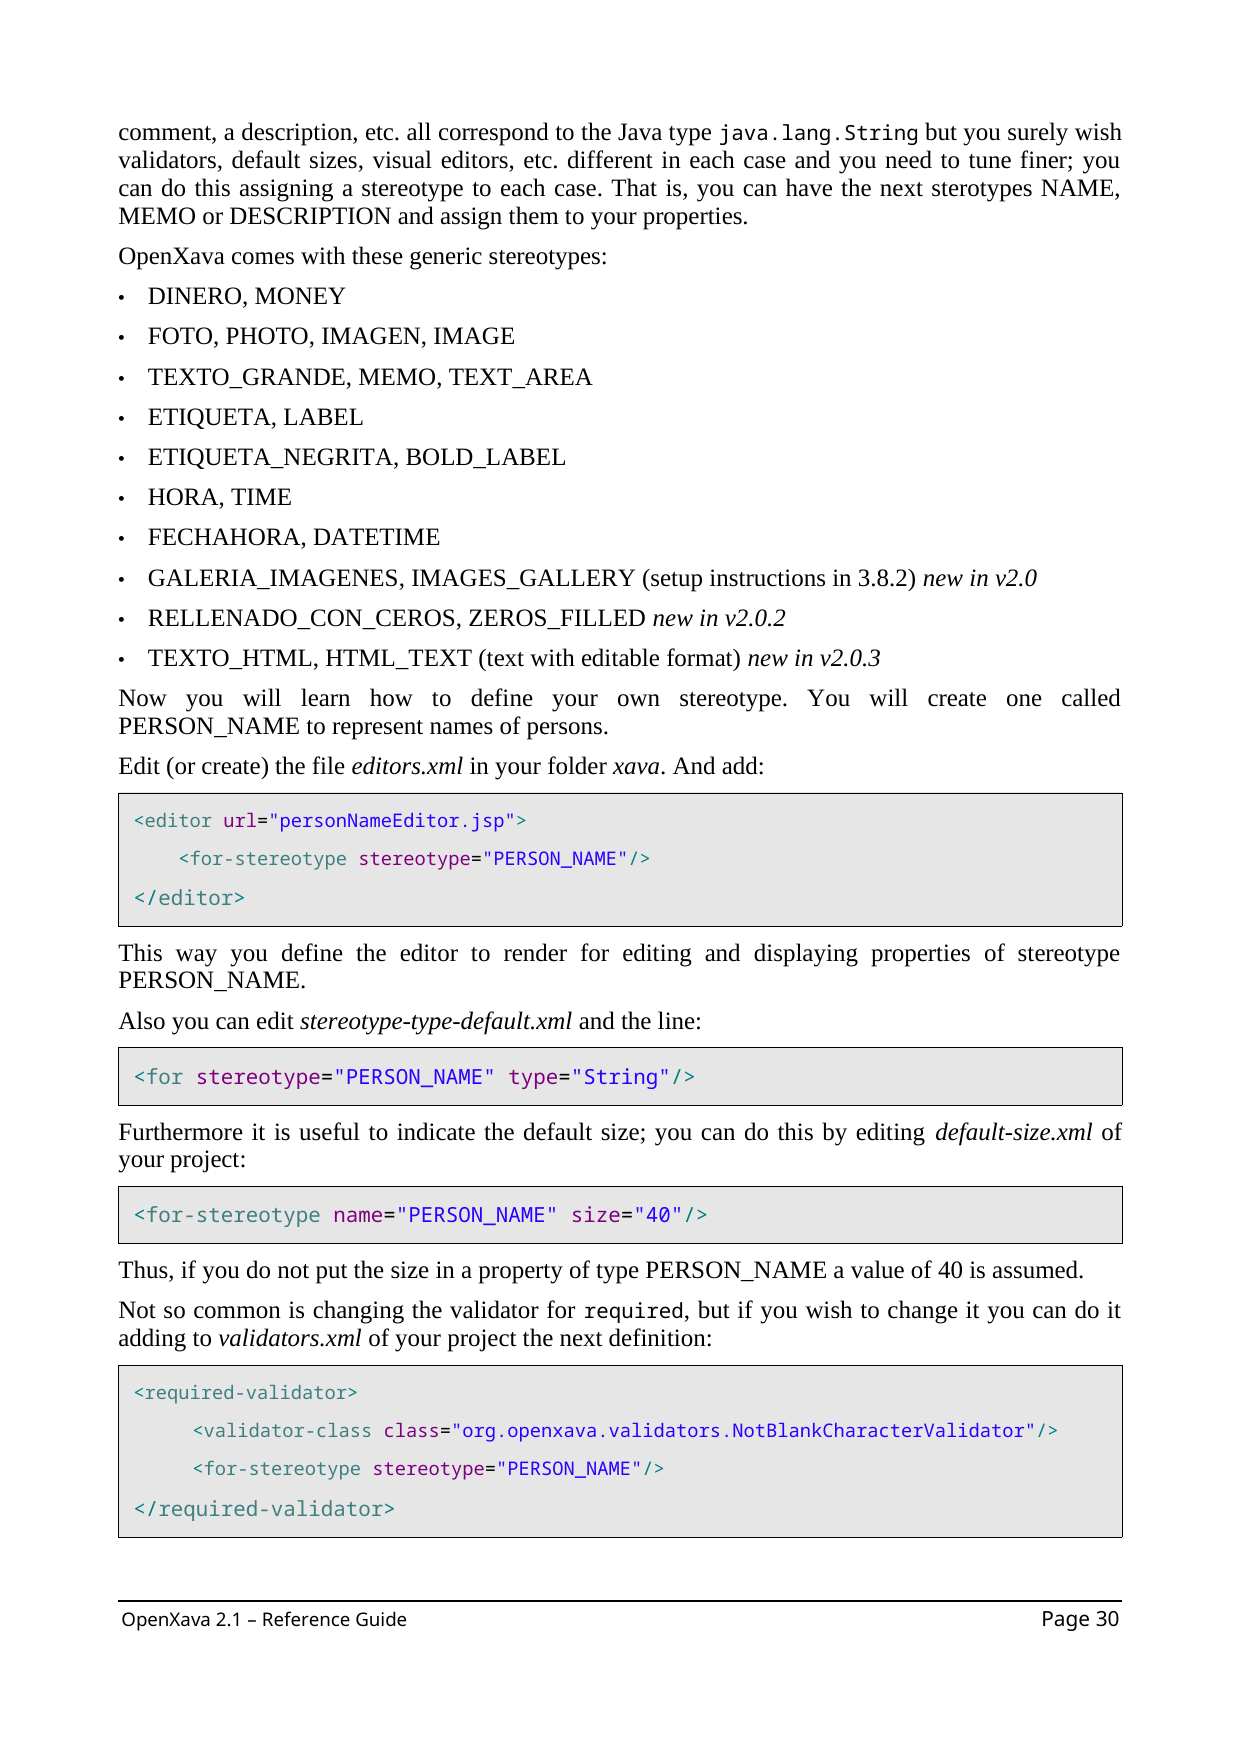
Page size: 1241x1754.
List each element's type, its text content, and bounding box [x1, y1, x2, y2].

text Now you will learn how to define your own stereotype. You will create one called PERSON_NAME to represent names of persons. [118, 684, 1122, 740]
text OpenXava comes with these generic stereotypes: [118, 242, 1122, 270]
text <required-validator> [119, 1366, 1122, 1403]
text Thus, if you do not put the size in a property of type PERSON_NAME a value of 40 is assumed. [118, 1256, 1122, 1284]
list FECHAHORA, DATETIME [118, 523, 1122, 551]
text Also you can edit stereotype-type-default.xml and the line: [118, 1007, 1122, 1034]
text <for-stereotype stereotype="PERSON_NAME"/> [119, 1441, 1122, 1479]
text <for-stereotype name="PERSON_NAME" size="40"/> [119, 1187, 1122, 1243]
text </required-validator> [119, 1479, 1122, 1537]
text </editor> [119, 868, 1122, 926]
list DINERO, MONEY [118, 282, 1122, 310]
list TEXTO_HTML, HTML_TEXT (text with editable format) new in v2.0.3 [118, 644, 1122, 672]
list FOTO, PHOTO, IMAGEN, IMAGE [118, 322, 1122, 350]
text comment, a description, etc. all correspond to the Java type java.lang.String but you surely wish validators, default sizes, visual editors, etc. different in each case and you need to tune finer; you can do this assigning a stereotype to each case. That is, you can have the next sterotypes NAME, MEMO or DESCRIPTION and assign them to your properties. [118, 118, 1122, 229]
text Furthermore it is useful to indicate the default size; you can do this by editing default-size.xml of your project: [118, 1118, 1122, 1173]
text <validator-class class="org.openxava.validators.NotBlankCharacterValidator"/> [119, 1403, 1122, 1441]
text <editor url="personNameEditor.jsp"> [119, 794, 1122, 830]
list GALERIA_IMAGENES, IMAGES_GALLERY (setup instructions in 3.8.2) new in v2.0 [118, 564, 1122, 591]
text Edit (or create) the file editors.xml in your folder xava. And add: [118, 752, 1122, 780]
text This way you define the editor to render for editing and displaying properties of stereotype PERSON_NAME. [118, 939, 1122, 994]
list ETIQUETA_NEGRITA, BOLD_LABEL [118, 443, 1122, 471]
list TEXTO_GRANDE, MEMO, TEXT_AREA [118, 363, 1122, 390]
text <for stereotype="PERSON_NAME" type="String"/> [119, 1048, 1122, 1105]
list HORA, TIME [118, 483, 1122, 511]
list RELLENADO_CON_CEROS, ZEROS_FILLED new in v2.0.2 [118, 604, 1122, 632]
list ETIQUETA, LABEL [118, 403, 1122, 431]
text Not so common is changing the validator for required, but if you wish to change it you can do it adding to validators.xml of your project the next definition: [118, 1296, 1122, 1352]
text <for-stereotype stereotype="PERSON_NAME"/> [119, 830, 1122, 868]
